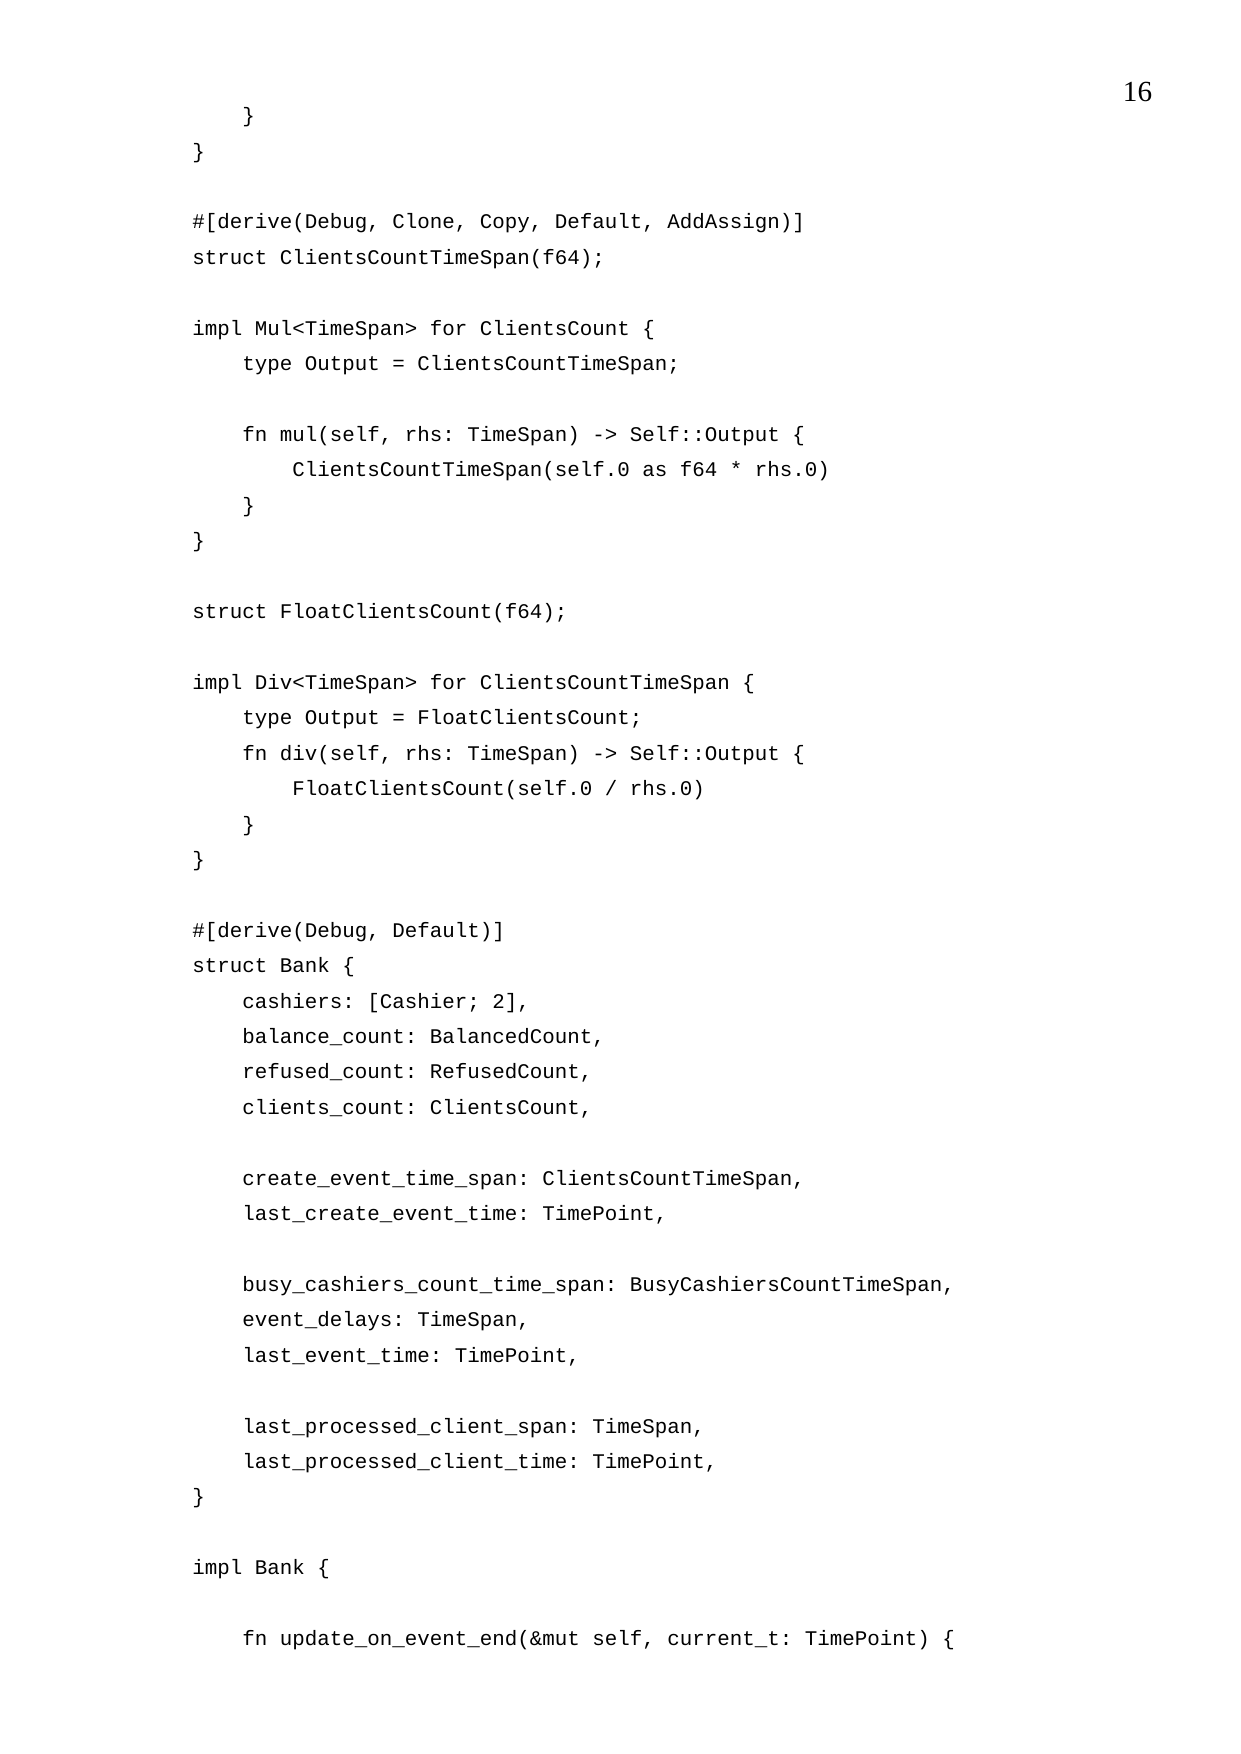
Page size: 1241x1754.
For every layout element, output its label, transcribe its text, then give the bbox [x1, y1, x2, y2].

text } [118, 530, 1122, 554]
text struct FloatClientsCount(f64); [118, 601, 1122, 625]
text balance_count: BalancedCount, [118, 1026, 1122, 1050]
text } [118, 105, 1122, 129]
text ClientsCountTimeSpan(self.0 as f64 * rhs.0) [118, 459, 1122, 483]
text last_create_event_time: TimePoint, [118, 1203, 1122, 1227]
text } [118, 1486, 1122, 1510]
text impl Mul<TimeSpan> for ClientsCount { [118, 318, 1122, 341]
text type Output = ClientsCountTimeSpan; [118, 353, 1122, 377]
text clients_count: ClientsCount, [118, 1097, 1122, 1121]
text struct ClientsCountTimeSpan(f64); [118, 247, 1122, 271]
text struct Bank { [118, 955, 1122, 979]
text last_processed_client_span: TimeSpan, [118, 1416, 1122, 1439]
text fn div(self, rhs: TimeSpan) -> Self::Output { [118, 743, 1122, 766]
text cashiers: [Cashier; 2], [118, 991, 1122, 1014]
text create_event_time_span: ClientsCountTimeSpan, [118, 1168, 1122, 1191]
text } [118, 849, 1122, 873]
text } [118, 495, 1122, 518]
text #[derive(Debug, Clone, Copy, Default, AddAssign)] [118, 211, 1122, 235]
text last_event_time: TimePoint, [118, 1345, 1122, 1368]
text } [118, 813, 1122, 837]
text } [118, 141, 1122, 164]
text impl Bank { [118, 1557, 1122, 1581]
text last_processed_client_time: TimePoint, [118, 1451, 1122, 1475]
text FloatClientsCount(self.0 / rhs.0) [118, 778, 1122, 802]
text busy_cashiers_count_time_span: BusyCashiersCountTimeSpan, [118, 1274, 1122, 1298]
text impl Div<TimeSpan> for ClientsCountTimeSpan { [118, 672, 1122, 696]
text type Output = FloatClientsCount; [118, 707, 1122, 731]
text refused_count: RefusedCount, [118, 1061, 1122, 1085]
text event_delays: TimeSpan, [118, 1309, 1122, 1333]
text fn update_on_event_end(&mut self, current_t: TimePoint) { [118, 1628, 1122, 1652]
text fn mul(self, rhs: TimeSpan) -> Self::Output { [118, 424, 1122, 448]
text #[derive(Debug, Default)] [118, 920, 1122, 943]
